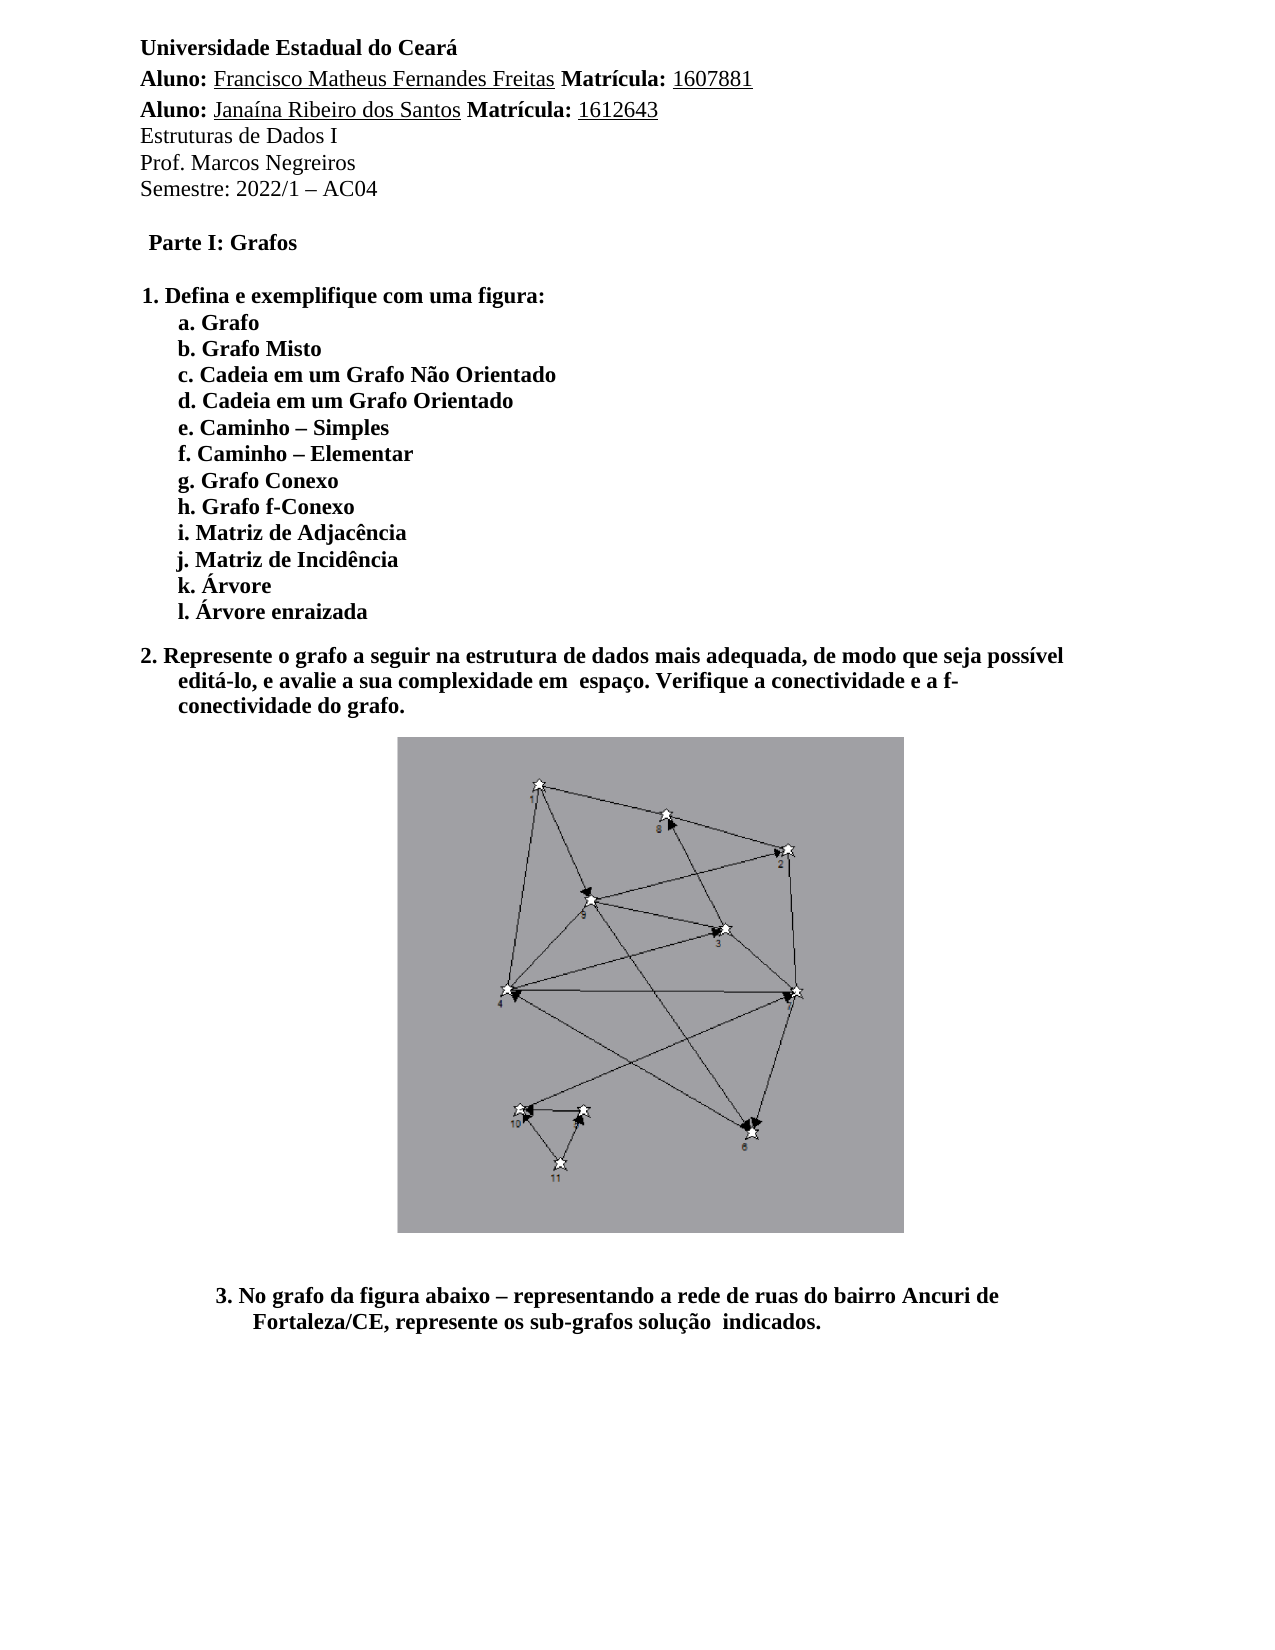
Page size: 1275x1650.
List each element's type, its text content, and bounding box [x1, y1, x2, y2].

text 2. Represente o grafo a seguir na estrutura de dados mais adequada, de modo que seja possível editá-lo, e avalie a sua complexidade em espaço. Verifique a conectividade e a f-conectividade do grafo. [140, 643, 1070, 719]
text f. Caminho – Elementar [178, 440, 1089, 467]
text a. Grafo [178, 308, 1089, 335]
text Parte I: Grafos [148, 229, 1089, 256]
picture [396, 737, 906, 1233]
text h. Grafo f-Conexo [177, 493, 1089, 519]
text l. Árvore enraizada [178, 598, 1089, 625]
text c. Cadeia em um Grafo Não Orientado [178, 361, 1089, 388]
text Universidade Estadual do Ceará [140, 34, 1089, 60]
text i. Matriz de Adjacência [178, 519, 1089, 546]
text j. Matriz de Incidência [176, 546, 1089, 572]
text Aluno: Francisco Matheus Fernandes Freitas Matrícula: 1607881 [140, 65, 1089, 91]
text Semestre: 2022/1 – AC04 [140, 175, 1089, 201]
text d. Cadeia em um Grafo Orientado [178, 388, 1089, 414]
text e. Caminho – Simples [178, 414, 1089, 440]
text 3. No grafo da figura abaixo – representando a rede de ruas do bairro Ancuri de Fortaleza/CE, represente os sub-grafos solução indicados. [215, 1284, 1088, 1334]
text 1. Defina e exemplifique com uma figura: [142, 282, 1089, 308]
text Aluno: Janaína Ribeiro dos Santos Matrícula: 1612643 [140, 96, 1089, 122]
text b. Grafo Misto [177, 335, 1089, 361]
text Estruturas de Dados I [140, 122, 1089, 149]
text k. Árvore [177, 572, 1089, 598]
text g. Grafo Conexo [178, 467, 1089, 493]
text Prof. Marcos Negreiros [140, 149, 1089, 175]
